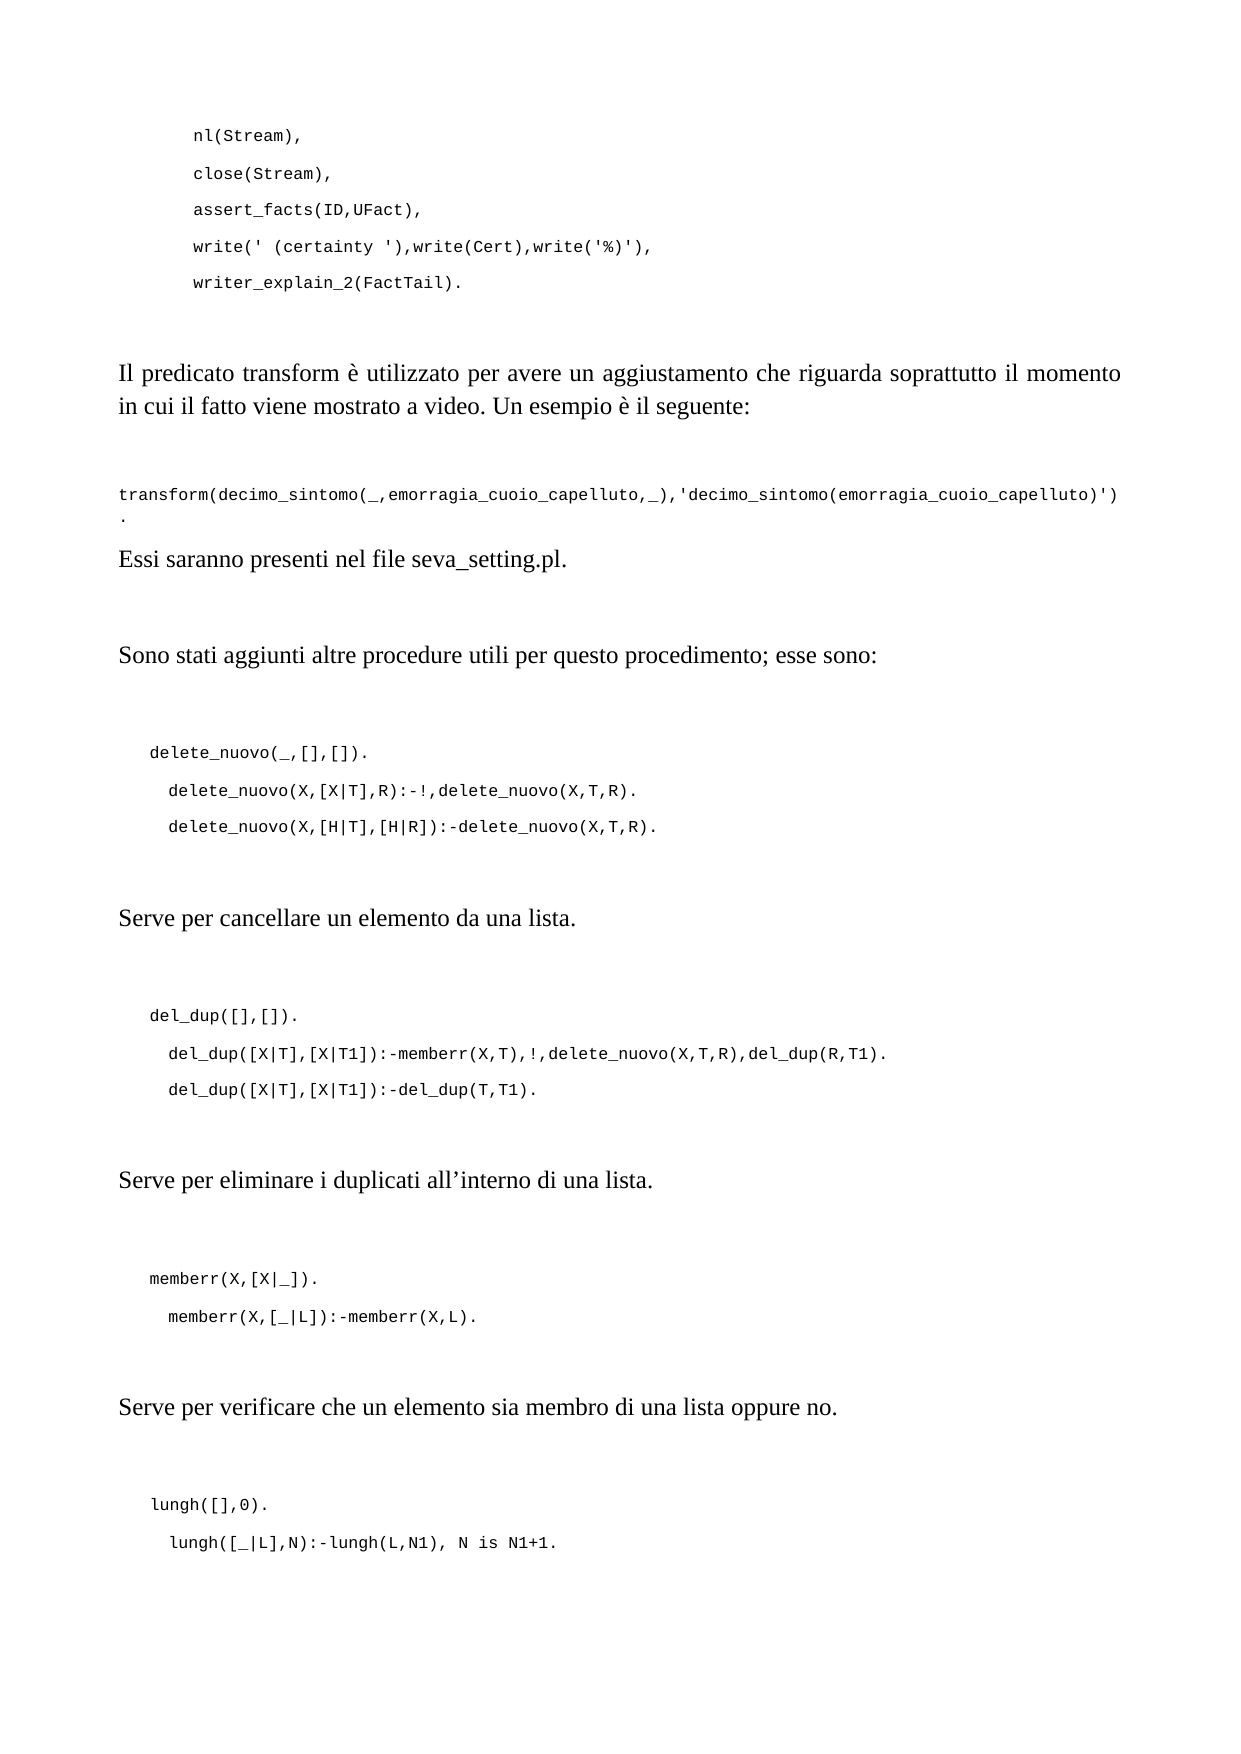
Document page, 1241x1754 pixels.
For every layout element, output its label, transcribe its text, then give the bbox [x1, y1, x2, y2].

text close(Stream), [118, 166, 1122, 184]
text write(' (certainty '),write(Cert),write('%)'), [118, 238, 1122, 257]
text nl(Stream), [118, 118, 1122, 147]
text memberr(X,[_|L]):-memberr(X,L). [118, 1308, 1122, 1327]
text Il predicato transform è utilizzato per avere un aggiustamento che riguarda soprattutto il momento in cui il fatto viene mostrato a video. Un esempio è il seguente: [118, 358, 1122, 420]
text delete_nuovo(_,[],[]). [118, 735, 1122, 764]
text Essi saranno presenti nel file seva_setting.pl. [118, 544, 1122, 573]
text delete_nuovo(X,[H|T],[H|R]):-delete_nuovo(X,T,R). [118, 819, 1122, 838]
text del_dup([],[]). [118, 998, 1122, 1027]
text lungh([],0). [118, 1487, 1122, 1516]
text del_dup([X|T],[X|T1]):-del_dup(T,T1). [118, 1082, 1122, 1101]
text del_dup([X|T],[X|T1]):-memberr(X,T),!,delete_nuovo(X,T,R),del_dup(R,T1). [118, 1045, 1122, 1064]
text memberr(X,[X|_]). [118, 1261, 1122, 1289]
text transform(decimo_sintomo(_,emorragia_cuoio_capelluto,_),'decimo_sintomo(emorragia_cuoio_capelluto)'). [118, 487, 1122, 527]
text Serve per verificare che un elemento sia membro di una lista oppure no. [118, 1392, 1122, 1421]
text delete_nuovo(X,[X|T],R):-!,delete_nuovo(X,T,R). [118, 782, 1122, 801]
text assert_facts(ID,UFact), [118, 202, 1122, 221]
text Sono stati aggiunti altre procedure utili per questo procedimento; esse sono: [118, 640, 1122, 668]
text lungh([_|L],N):-lungh(L,N1), N is N1+1. [118, 1535, 1122, 1554]
text Serve per eliminare i duplicati all’interno di una lista. [118, 1166, 1122, 1194]
text writer_explain_2(FactTail). [118, 274, 1122, 293]
text Serve per cancellare un elemento da una lista. [118, 903, 1122, 931]
